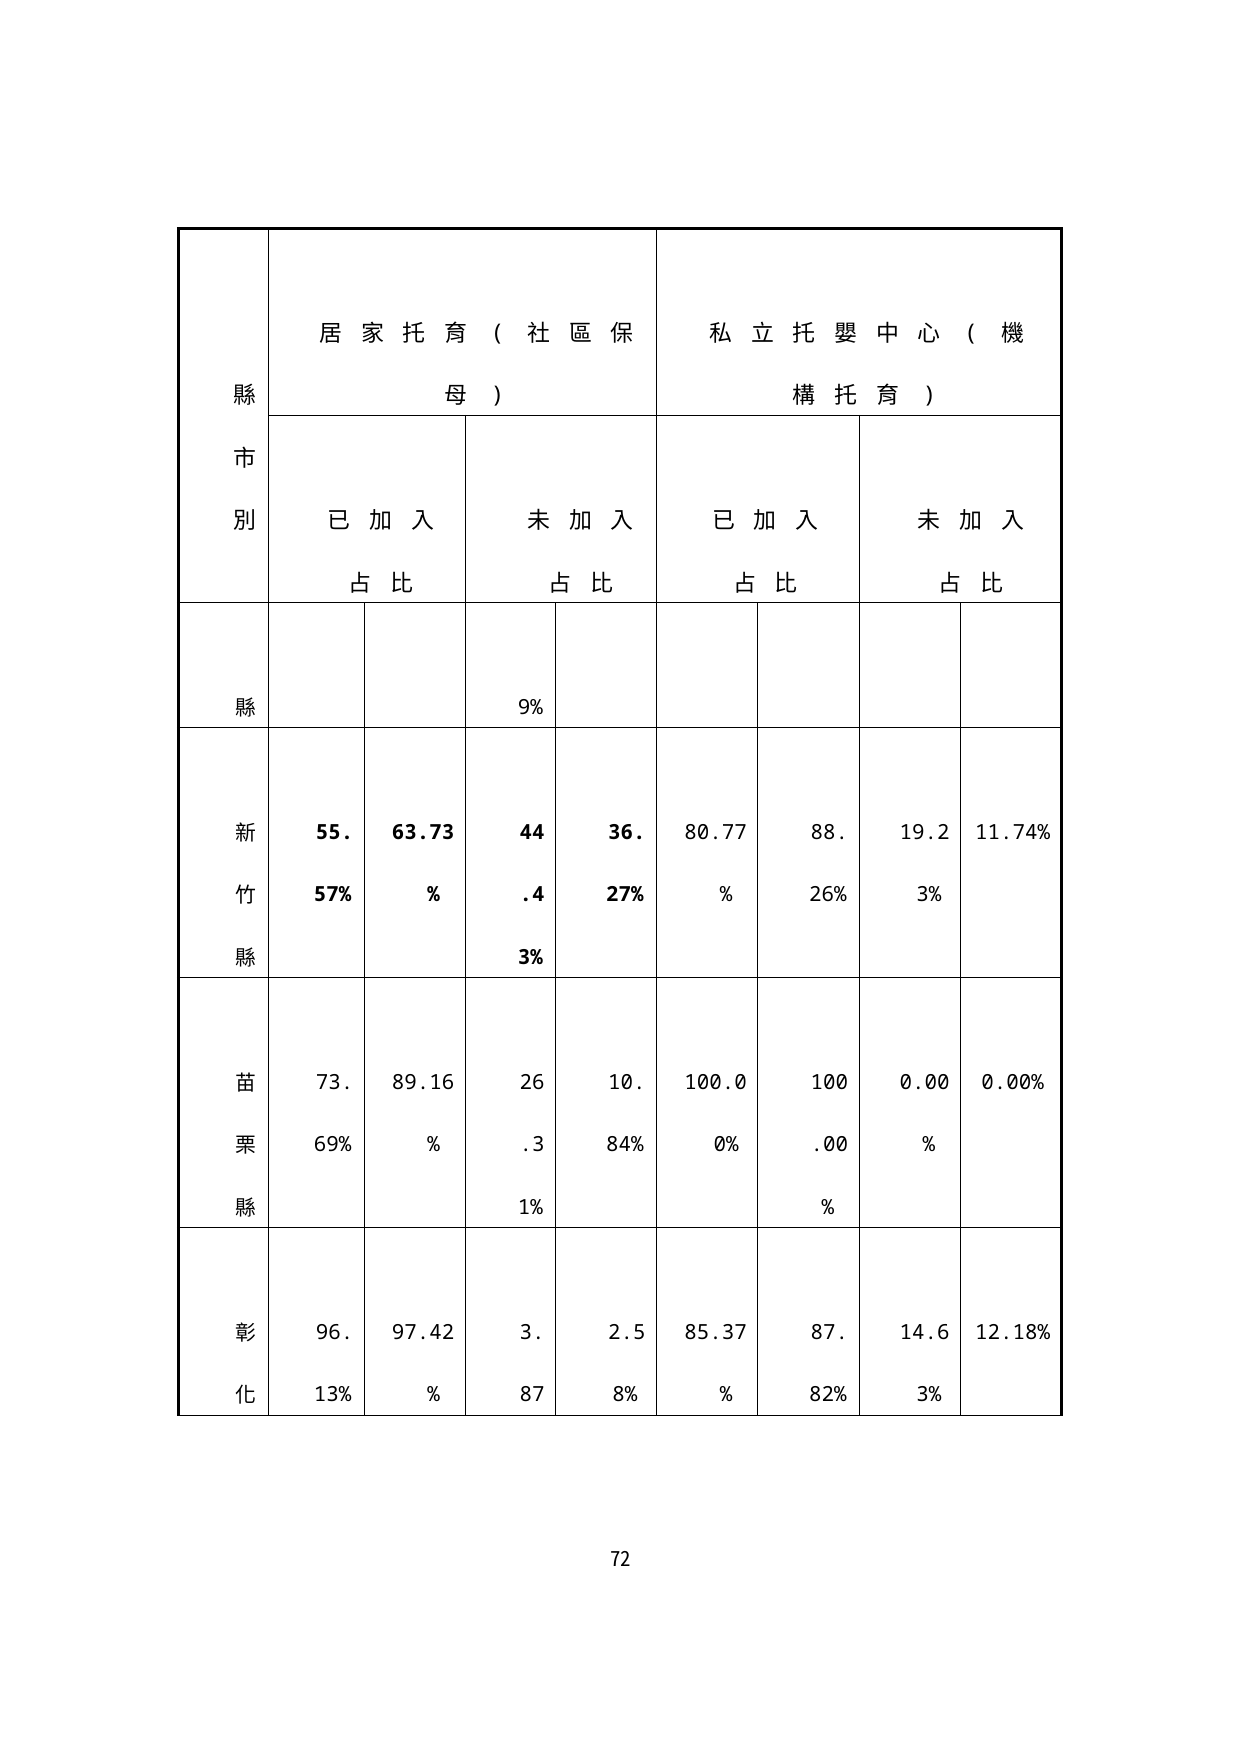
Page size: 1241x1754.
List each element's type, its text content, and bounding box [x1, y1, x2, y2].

table_cell [961, 603, 1060, 727]
table_header 私立托嬰中心(機構托育) [657, 230, 1060, 415]
table_cell 63.73% [365, 728, 465, 977]
table_cell 89.16% [365, 978, 465, 1227]
table_cell 55.57% [269, 728, 364, 977]
table_cell 100.00% [657, 978, 757, 1227]
table_cell 44.43% [466, 728, 555, 977]
table_cell 14.63% [860, 1228, 960, 1415]
table_cell 97.42% [365, 1228, 465, 1415]
table_cell 已加入占比 [657, 416, 859, 602]
table_cell [365, 603, 465, 727]
table_cell 80.77% [657, 728, 757, 977]
table_cell 96.13% [269, 1228, 364, 1415]
table_cell 9% [466, 603, 555, 727]
table_cell 12.18% [961, 1228, 1060, 1415]
table_cell 3.87 [466, 1228, 555, 1415]
table_cell 85.37% [657, 1228, 757, 1415]
table_cell 新竹縣 [180, 728, 268, 977]
table_header 縣市別 [180, 230, 268, 602]
table_cell 10.84% [556, 978, 656, 1227]
table_cell 88.26% [758, 728, 859, 977]
table_cell [758, 603, 859, 727]
table_cell 87.82% [758, 1228, 859, 1415]
table_header 居家托育(社區保母) [269, 230, 656, 415]
table_cell 0.00% [860, 978, 960, 1227]
table_cell 苗栗縣 [180, 978, 268, 1227]
table_cell 縣 [180, 603, 268, 727]
table_cell 19.23% [860, 728, 960, 977]
table_cell 2.58% [556, 1228, 656, 1415]
table_cell [860, 603, 960, 727]
table_cell 0.00% [961, 978, 1060, 1227]
table_cell 36.27% [556, 728, 656, 977]
table_cell 已加入占比 [269, 416, 465, 602]
table_cell 100.00% [758, 978, 859, 1227]
table_cell 彰化 [180, 1228, 268, 1415]
table_cell 26.31% [466, 978, 555, 1227]
table_cell 73.69% [269, 978, 364, 1227]
table_cell [269, 603, 364, 727]
table_cell 未加入占比 [860, 416, 1060, 602]
table_cell 11.74% [961, 728, 1060, 977]
table_cell 未加入占比 [466, 416, 656, 602]
table_cell [657, 603, 757, 727]
table_cell [556, 603, 656, 727]
